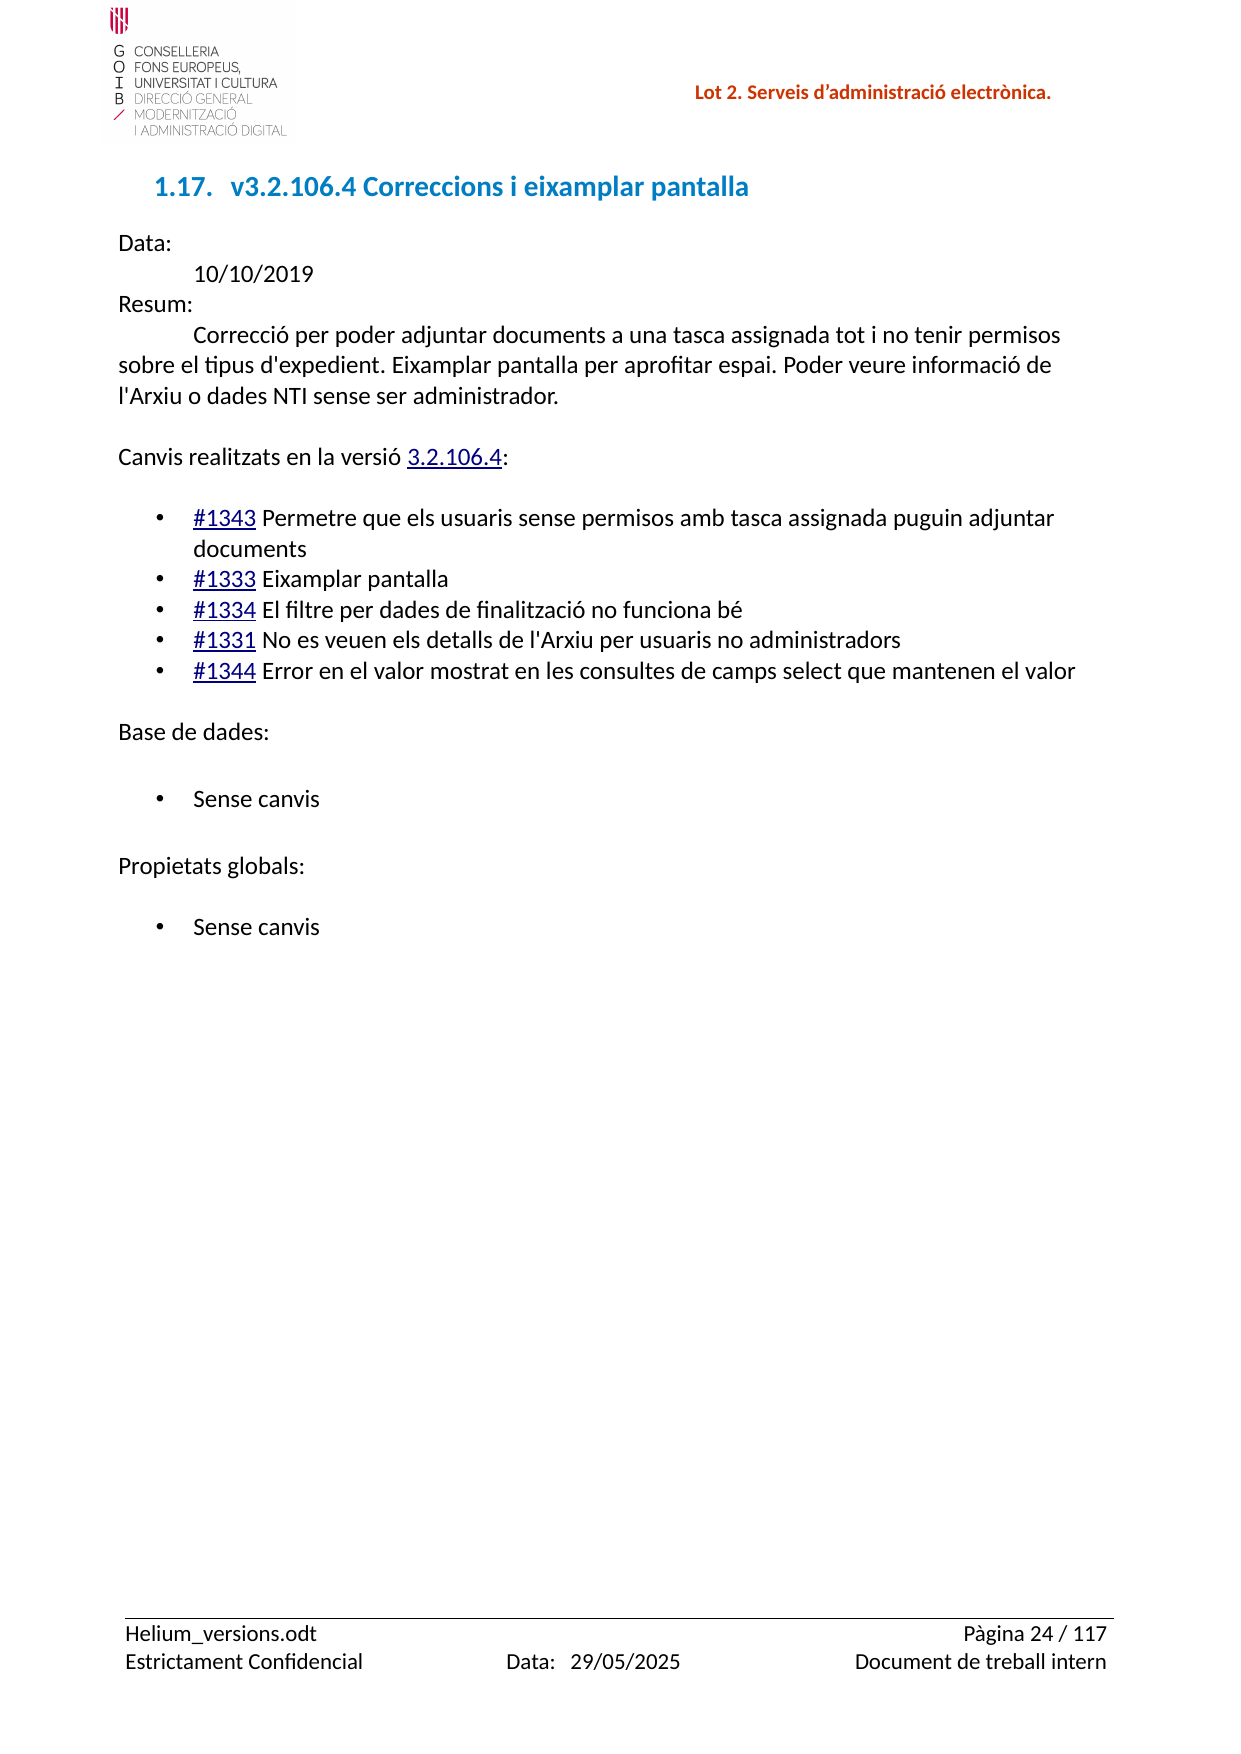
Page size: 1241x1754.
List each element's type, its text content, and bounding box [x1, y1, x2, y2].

list Sense canvis [156, 911, 1122, 941]
list #1344 Error en el valor mostrat en les consultes de camps select que mantenen el valor [156, 655, 1122, 685]
text Data: [118, 228, 1122, 258]
list Sense canvis [156, 783, 1122, 813]
text Base de dades: [118, 716, 1122, 746]
text Canvis realitzats en la versió 3.2.106.4: [118, 441, 1122, 472]
list #1331 No es veuen els detalls de l'Arxiu per usuaris no administradors [156, 624, 1122, 655]
subtitle v3.2.106.4 Correccions i eixamplar pantalla [153, 168, 1122, 204]
text 10/10/2019 [118, 258, 1122, 289]
text Correcció per poder adjuntar documents a una tasca assignada tot i no tenir permisos sobre el tipus d'expedient. Eixamplar pantalla per aprofitar espai. Poder veure informació de l'Arxiu o dades NTI sense ser administrador. [118, 319, 1122, 411]
picture [100, 0, 297, 144]
list #1333 Eixamplar pantalla [156, 563, 1122, 594]
list #1334 El filtre per dades de finalització no funciona bé [156, 594, 1122, 624]
list #1343 Permetre que els usuaris sense permisos amb tasca assignada puguin adjuntar documents [156, 502, 1122, 563]
text Resum: [118, 289, 1122, 319]
text Propietats globals: [118, 850, 1122, 880]
